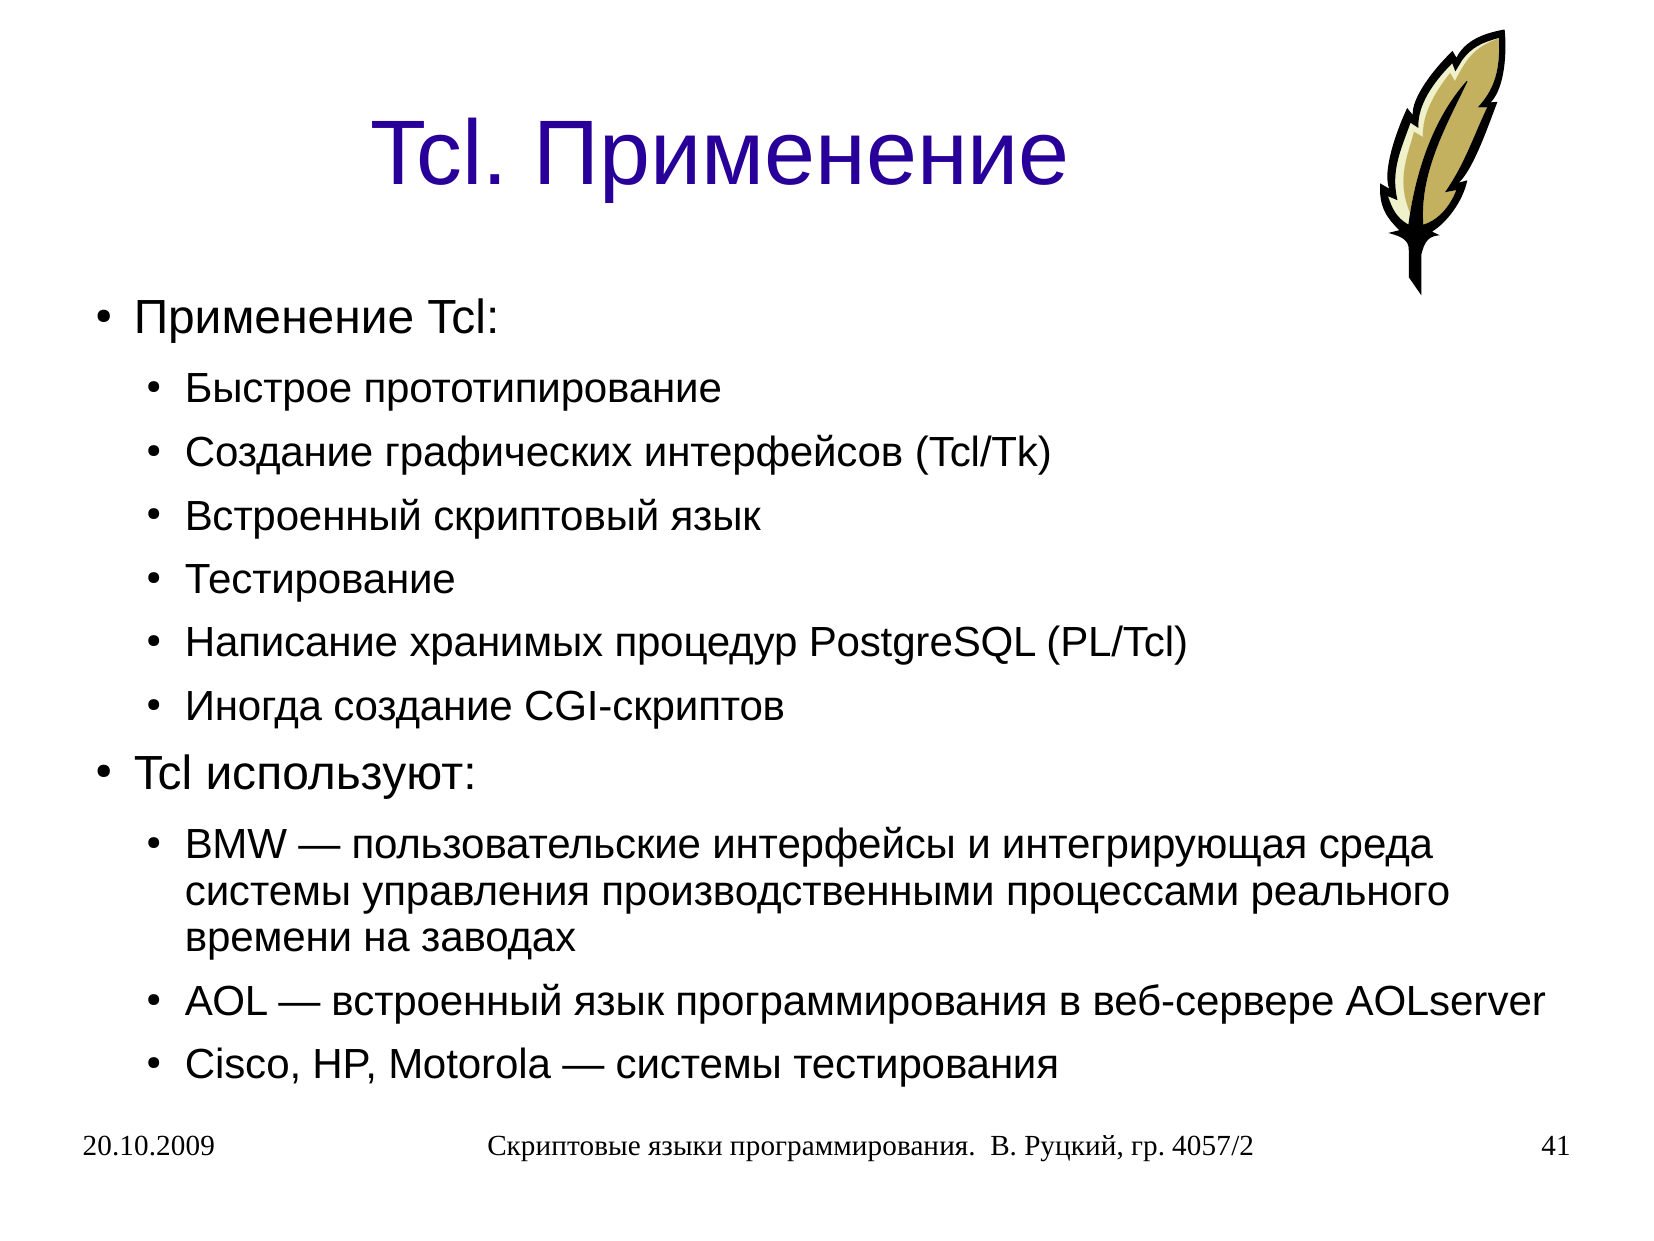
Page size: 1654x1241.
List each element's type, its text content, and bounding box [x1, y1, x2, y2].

title Tcl. Применение [82, 49, 1359, 257]
picture [1380, 29, 1506, 296]
list Применение Tcl: Быстрое прототипирование Создание графических интерфейсов (Tcl/Tk) Встроенный скриптовый язык Тестирование Написание хранимых процедур PostgreSQL (PL/Tcl) Иногда создание CGI-скриптов Tcl используют: BMW — пользовательские интерфейсы и интегрирующая среда системы управления производственными процессами реального времени на заводах AOL — встроенный язык программирования в веб-сервере AOLserver Cisco, HP, Motorola — системы тестирования [82, 290, 1571, 1109]
